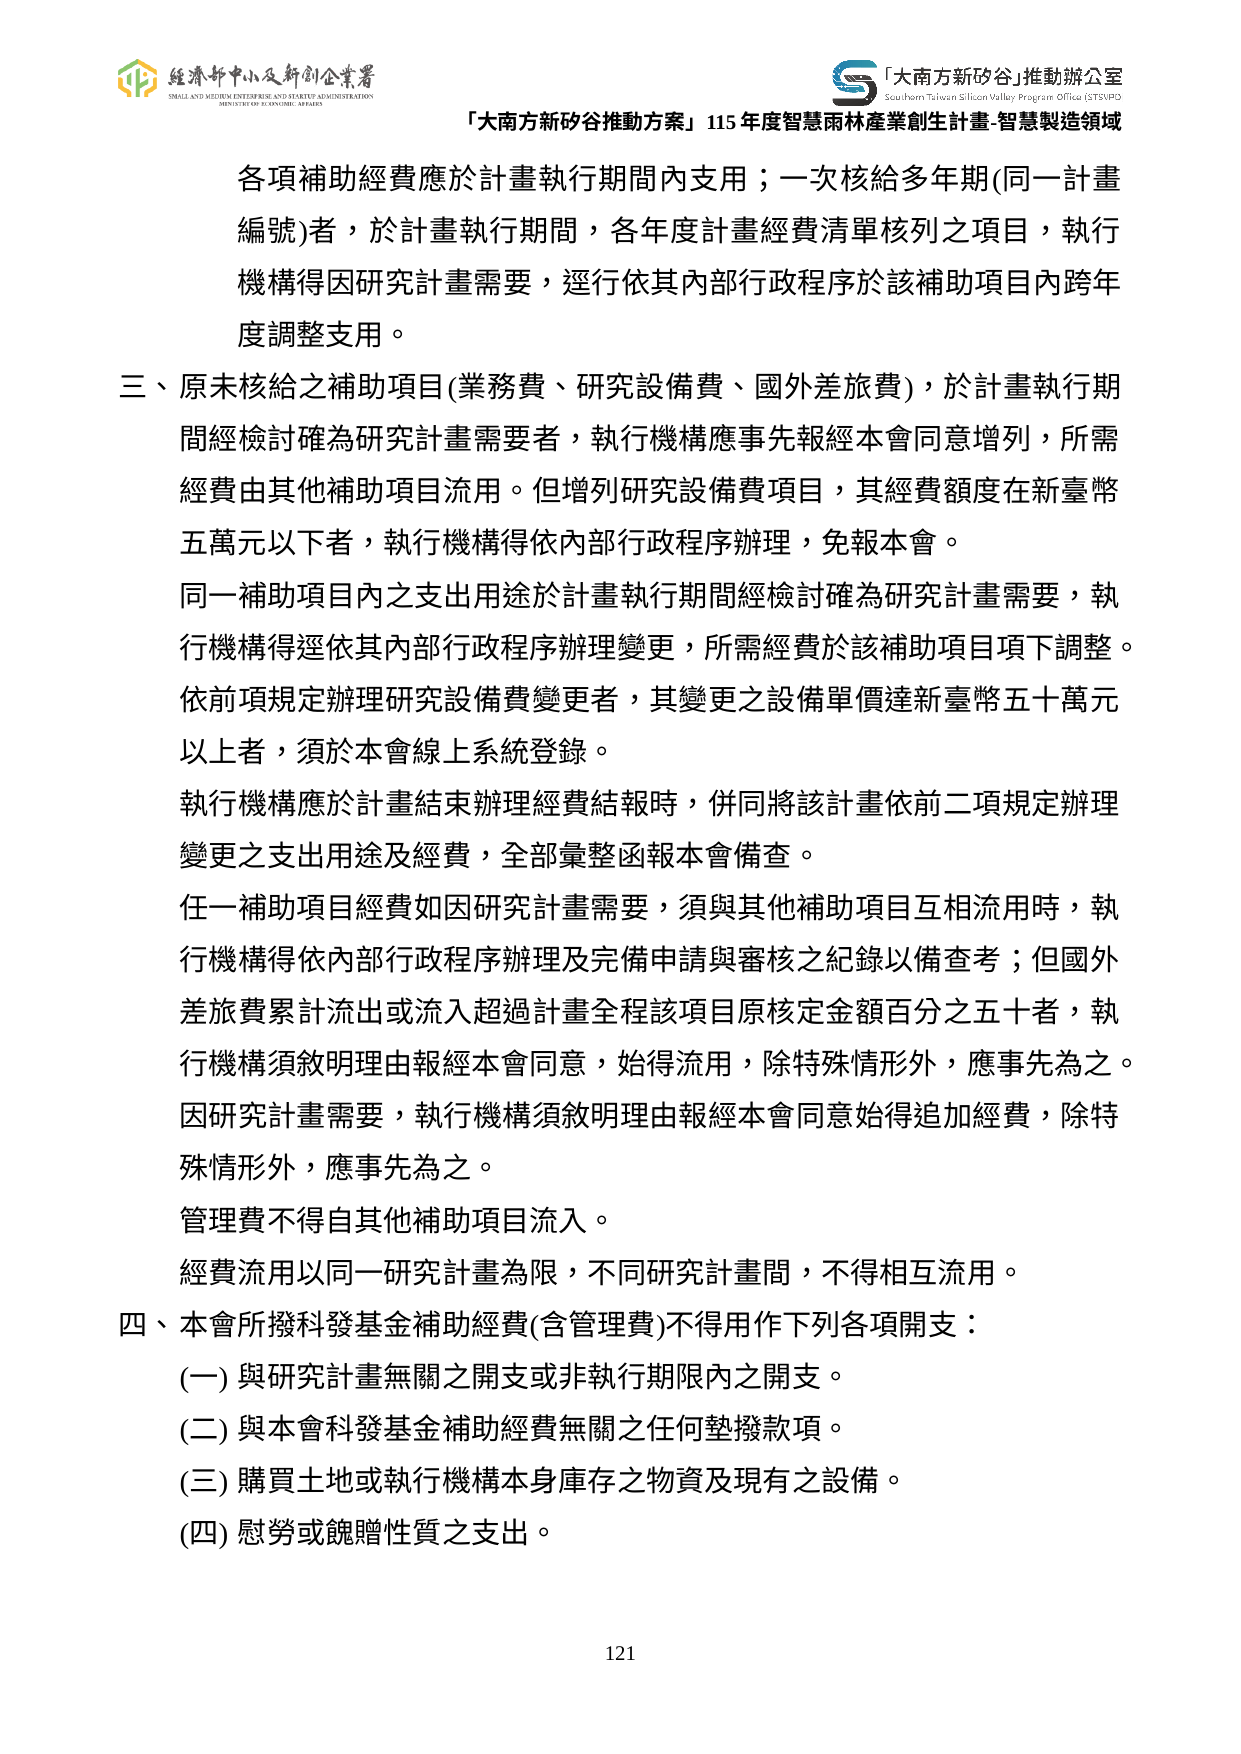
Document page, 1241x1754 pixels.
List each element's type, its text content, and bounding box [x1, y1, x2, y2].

text (二) 與本會科發基金補助經費無關之任何墊撥款項。 [179, 1398, 1122, 1450]
text (三) 購買土地或執行機構本身庫存之物資及現有之設備。 [179, 1450, 1122, 1502]
text (四) 慰勞或餽贈性質之支出。 [179, 1502, 1122, 1554]
picture [832, 60, 1123, 106]
text 各項補助經費應於計畫執行期間內支用；一次核給多年期(同一計畫編號)者，於計畫執行期間，各年度計畫經費清單核列之項目，執行機構得因研究計畫需要，逕行依其內部行政程序於該補助項目內跨年度調整支用。 [179, 148, 1122, 356]
text (一) 與研究計畫無關之開支或非執行期限內之開支。 [179, 1346, 1122, 1398]
text 三、 原未核給之補助項目(業務費、研究設備費、國外差旅費)，於計畫執行期間經檢討確為研究計畫需要者，執行機構應事先報經本會同意增列，所需經費由其他補助項目流用。但增列研究設備費項目，其經費額度在新臺幣五萬元以下者，執行機構得依內部行政程序辦理，免報本會。 同一補助項目內之支出用途於計畫執行期間經檢討確為研究計畫需要，執行機構得逕依其內部行政程序辦理變更，所需經費於該補助項目項下調整。 依前項規定辦理研究設備費變更者，其變更之設備單價達新臺幣五十萬元以上者，須於本會線上系統登錄。 執行機構應於計畫結束辦理經費結報時，併同將該計畫依前二項規定辦理變更之支出用途及經費，全部彙整函報本會備查。 任一補助項目經費如因研究計畫需要，須與其他補助項目互相流用時，執行機構得依內部行政程序辦理及完備申請與審核之紀錄以備查考；但國外差旅費累計流出或流入超過計畫全程該項目原核定金額百分之五十者，執行機構須敘明理由報經本會同意，始得流用，除特殊情形外，應事先為之。 因研究計畫需要，執行機構須敘明理由報經本會同意始得追加經費，除特殊情形外，應事先為之。 管理費不得自其他補助項目流入。 經費流用以同一研究計畫為限，不同研究計畫間，不得相互流用。 [118, 356, 1122, 1293]
text 四、 本會所撥科發基金補助經費(含管理費)不得用作下列各項開支： [118, 1293, 1122, 1346]
picture [118, 59, 375, 106]
